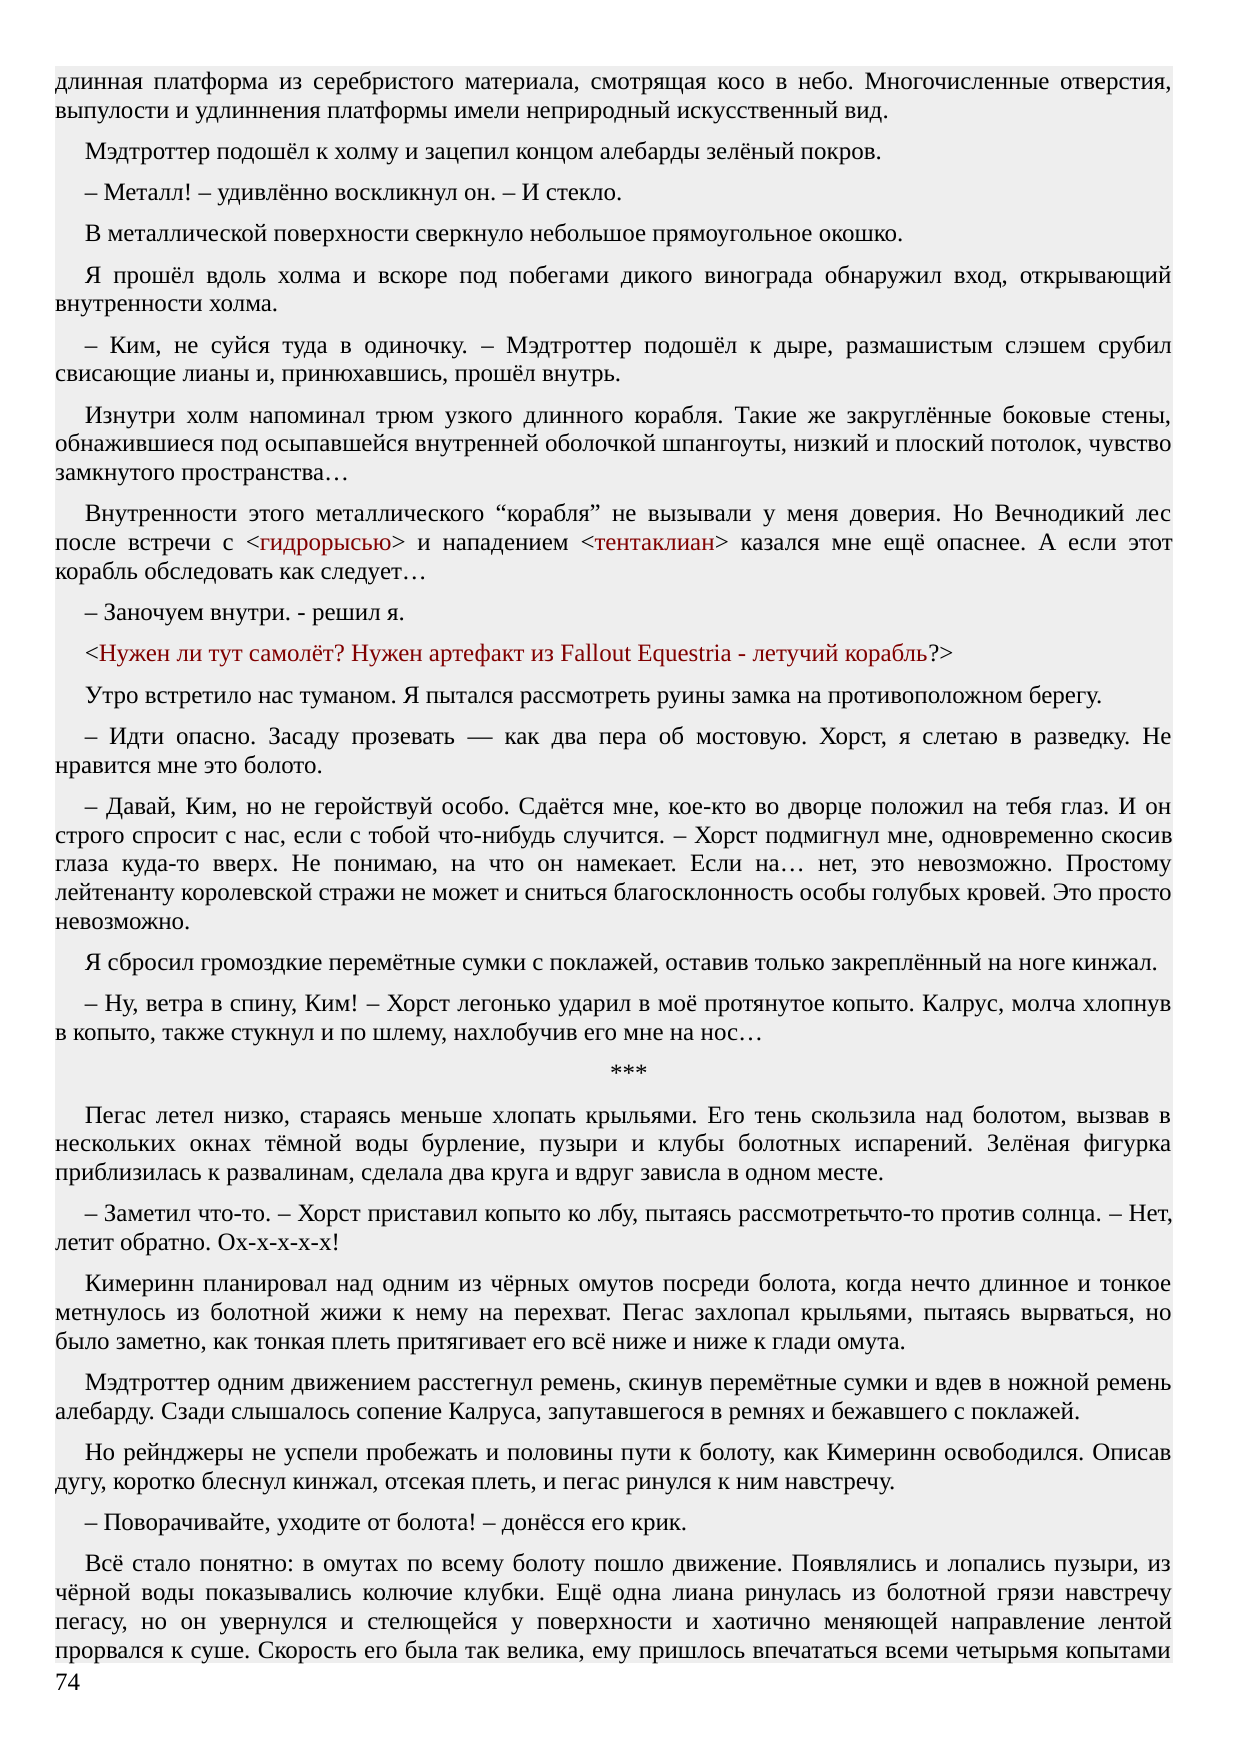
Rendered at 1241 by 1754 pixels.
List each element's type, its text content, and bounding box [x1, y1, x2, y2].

text Мэдтроттер подошёл к холму и зацепил концом алебарды зелёный покров. [55, 136, 1173, 165]
text Пегас летел низко, стараясь меньше хлопать крыльями. Его тень скользила над болотом, вызвав в нескольких окнах тёмной воды бурление, пузыри и клубы болотных испарений. Зелёная фигурка приблизилась к развалинам, сделала два круга и вдруг зависла в одном месте. [55, 1100, 1173, 1186]
text Мэдтроттер одним движением расстегнул ремень, скинув перемётные сумки и вдев в ножной ремень алебарду. Сзади слышалось сопение Калруса, запутавшегося в ремнях и бежавшего с поклажей. [55, 1367, 1173, 1425]
text – Металл! – удивлённо воскликнул он. – И стекло. [55, 177, 1173, 206]
text Кимеринн планировал над одним из чёрных омутов посреди болота, когда нечто длинное и тонкое метнулось из болотной жижи к нему на перехват. Пегас захлопал крыльями, пытаясь вырваться, но было заметно, как тонкая плеть притягивает его всё ниже и ниже к глади омута. [55, 1268, 1173, 1355]
text <Нужен ли тут самолёт? Нужен артефакт из Fallout Equestria - летучий корабль?> [55, 638, 1173, 667]
text – Ну, ветра в спину, Ким! – Хорст легонько ударил в моё протянутое копыто. Калрус, молча хлопнув в копыто, также стукнул и по шлему, нахлобучив его мне на нос… [55, 988, 1173, 1046]
text Но рейнджеры не успели пробежать и половины пути к болоту, как Кимеринн освободился. Описав дугу, коротко блеснул кинжал, отсекая плеть, и пегас ринулся к ним навстречу. [55, 1437, 1173, 1495]
text В металлической поверхности сверкнуло небольшое прямоугольное окошко. [55, 218, 1173, 247]
text Я сбросил громоздкие перемётные сумки с поклажей, оставив только закреплённый на ноге кинжал. [55, 947, 1173, 976]
text Я прошёл вдоль холма и вскоре под побегами дикого винограда обнаружил вход, открывающий внутренности холма. [55, 260, 1173, 317]
text Всё стало понятно: в омутах по всему болоту пошло движение. Появлялись и лопались пузыри, из чёрной воды показывались колючие клубки. Ещё одна лиана ринулась из болотной грязи навстречу пегасу, но он увернулся и стелющейся у поверхности и хаотично меняющей направление лентой прорвался к суше. Скорость его была так велика, ему пришлось впечататься всеми четырьмя копытами [55, 1548, 1173, 1663]
text – Поворачивайте, уходите от болота! – донёсся его крик. [55, 1507, 1173, 1536]
text – Заметил что-то. – Хорст приставил копыто ко лбу, пытаясь рассмотретьчто-то против солнца. – Нет, летит обратно. Ох-х-х-х-х! [55, 1198, 1173, 1256]
text Внутренности этого металлического “корабля” не вызывали у меня доверия. Но Вечнодикий лес после встречи с <гидрорысью> и нападением <тентаклиан> казался мне ещё опаснее. А если этот корабль обследовать как следует… [55, 498, 1173, 585]
text – Давай, Ким, но не геройствуй особо. Сдаётся мне, кое-кто во дворце положил на тебя глаз. И он строго спросит с нас, если с тобой что-нибудь случится. – Хорст подмигнул мне, одновременно скосив глаза куда-то вверх. Не понимаю, на что он намекает. Если на… нет, это невозможно. Простому лейтенанту королевской стражи не может и сниться благосклонность особы голубых кровей. Это просто невозможно. [55, 791, 1173, 935]
text – Идти опасно. Засаду прозевать — как два пера об мостовую. Хорст, я слетаю в разведку. Не нравится мне это болото. [55, 721, 1173, 778]
text *** [55, 1058, 1173, 1087]
text Изнутри холм напоминал трюм узкого длинного корабля. Такие же закруглённые боковые стены, обнажившиеся под осыпавшейся внутренней оболочкой шпангоуты, низкий и плоский потолок, чувство замкнутого пространства… [55, 400, 1173, 486]
text – Заночуем внутри. - решил я. [55, 597, 1173, 626]
text длинная платформа из серебристого материала, смотрящая косо в небо. Многочисленные отверстия, выпулости и удлиннения платформы имели неприродный искусственный вид. [55, 66, 1173, 123]
text – Ким, не суйся туда в одиночку. – Мэдтроттер подошёл к дыре, размашистым слэшем срубил свисающие лианы и, принюхавшись, прошёл внутрь. [55, 330, 1173, 387]
text Утро встретило нас туманом. Я пытался рассмотреть руины замка на противоположном берегу. [55, 680, 1173, 708]
